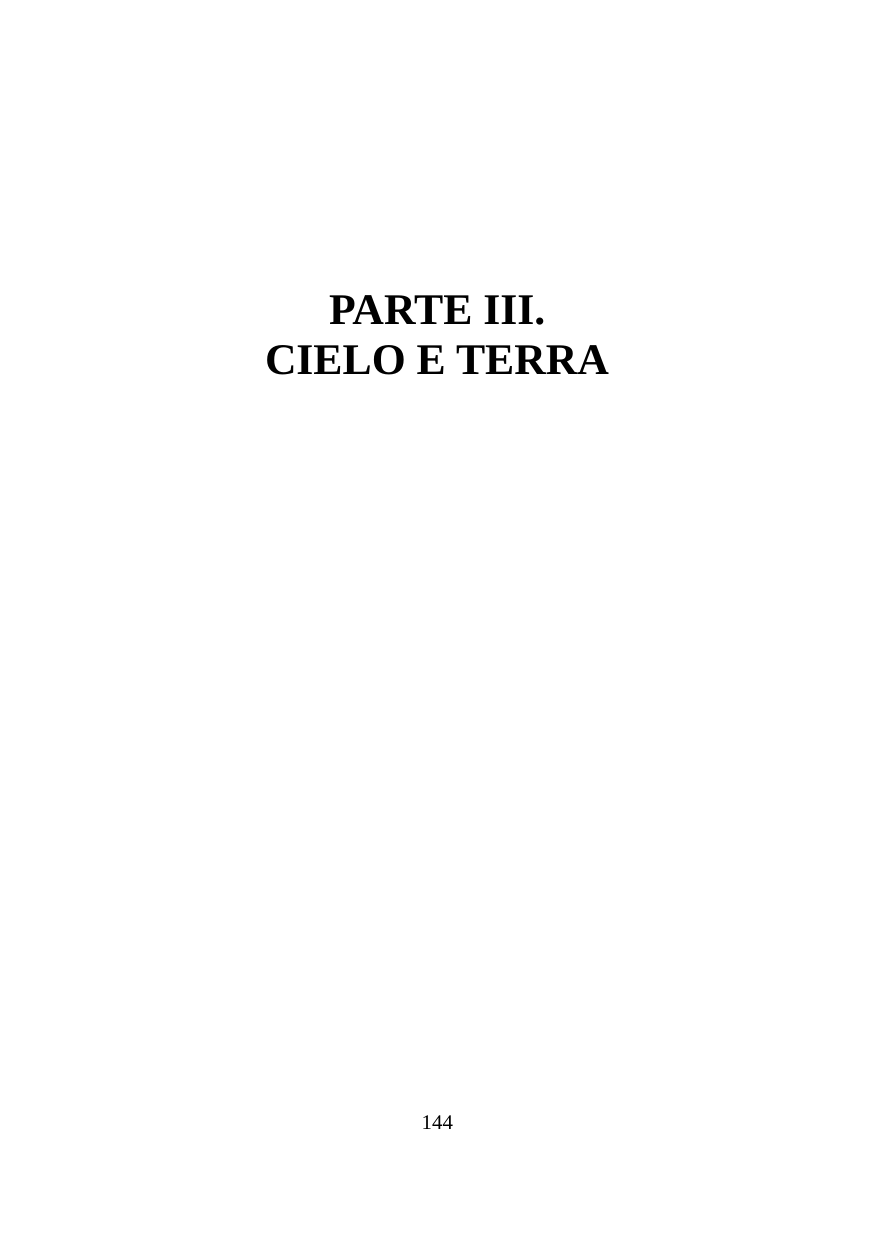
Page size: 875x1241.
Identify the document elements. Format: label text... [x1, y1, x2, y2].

subtitle PARTE III. CIELO E TERRA [106, 283, 768, 384]
